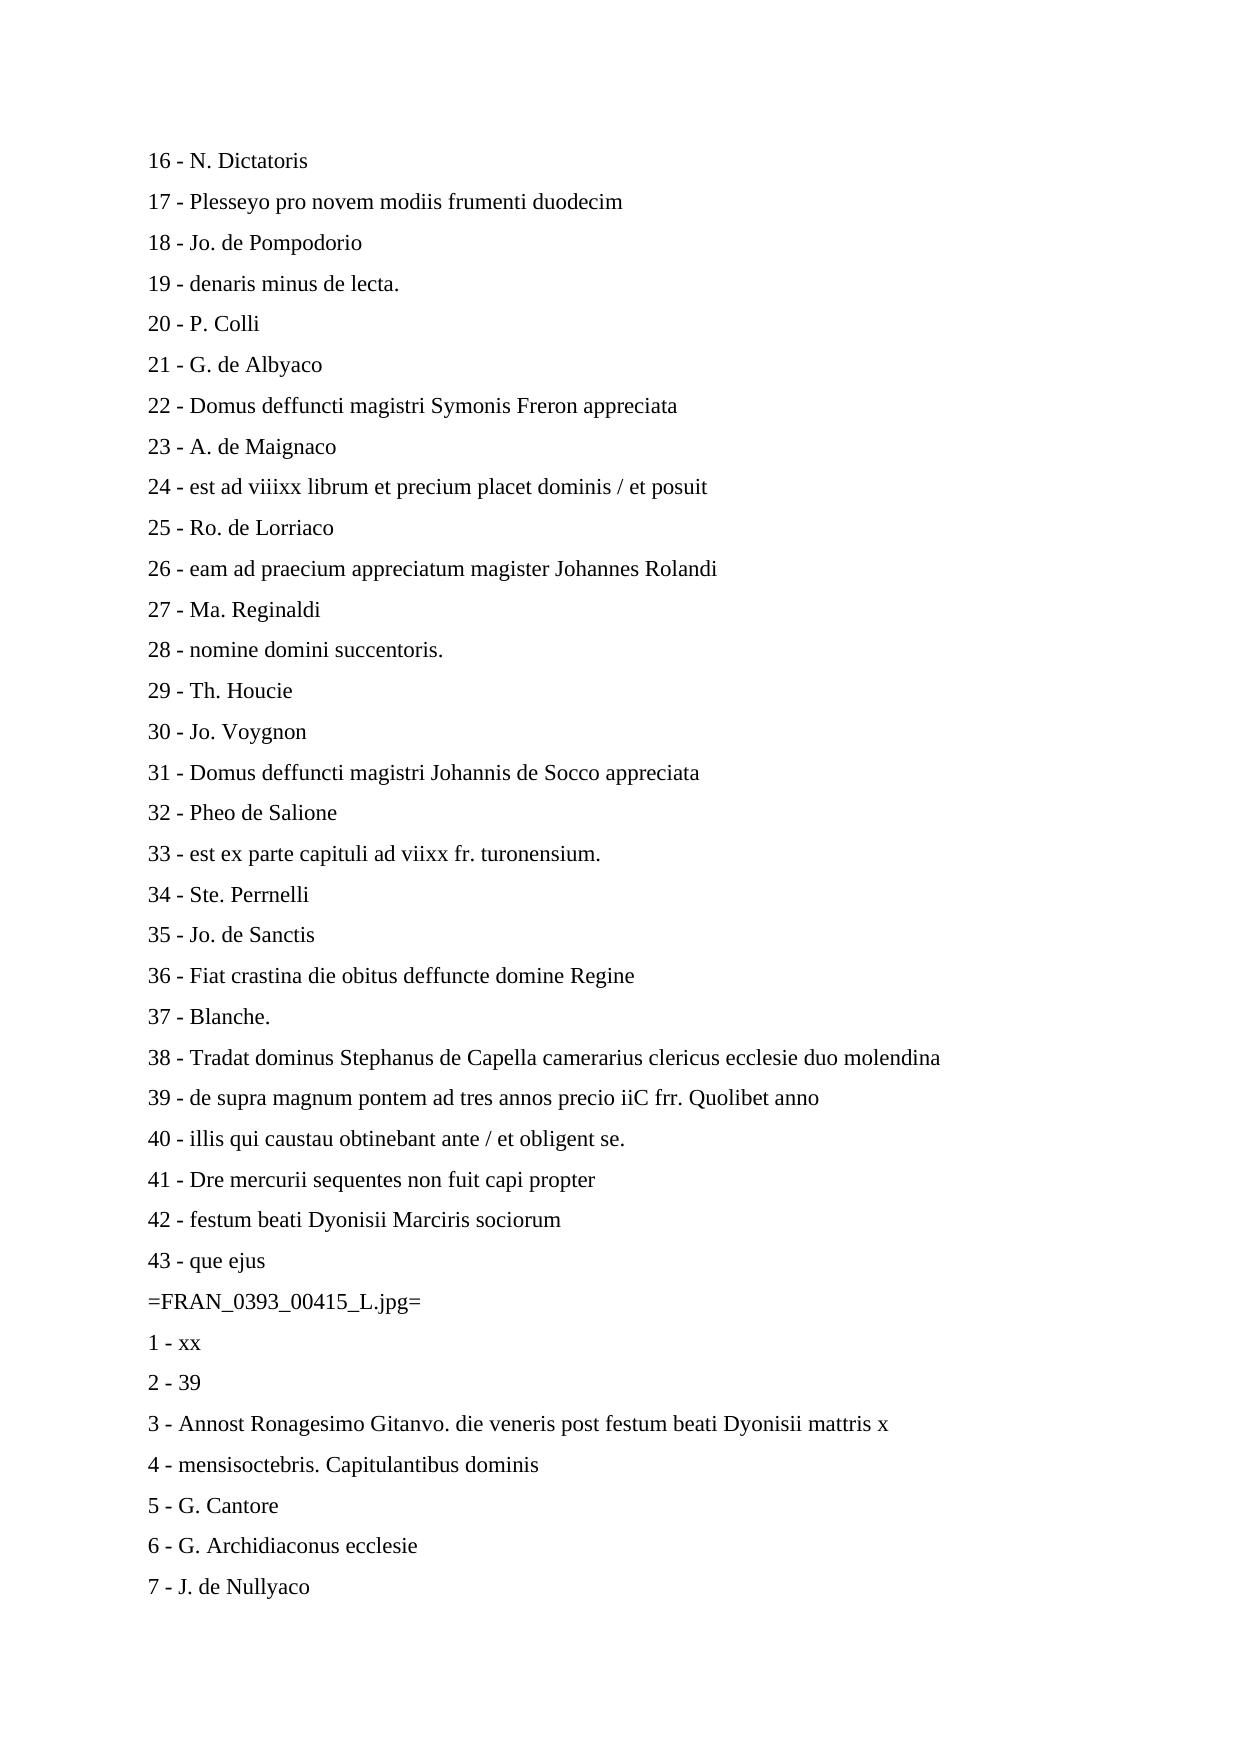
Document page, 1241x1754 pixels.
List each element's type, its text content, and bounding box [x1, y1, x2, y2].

text 2 - 39 [148, 1369, 1093, 1396]
text 22 - Domus deffuncti magistri Symonis Freron appreciata [148, 392, 1093, 418]
text 41 - Dre mercurii sequentes non fuit capi propter [148, 1166, 1093, 1192]
text 21 - G. de Albyaco [148, 351, 1093, 378]
text 27 - Ma. Reginaldi [148, 596, 1093, 622]
text 40 - illis qui caustau obtinebant ante / et obligent se. [148, 1125, 1093, 1151]
text 29 - Th. Houcie [148, 677, 1093, 703]
text 17 - Plesseyo pro novem modiis frumenti duodecim [148, 188, 1093, 215]
text 7 - J. de Nullyaco [148, 1573, 1093, 1599]
text 36 - Fiat crastina die obitus deffuncte domine Regine [148, 962, 1093, 988]
text 33 - est ex parte capituli ad viixx fr. turonensium. [148, 840, 1093, 866]
text 24 - est ad viiixx librum et precium placet dominis / et posuit [148, 473, 1093, 500]
text 42 - festum beati Dyonisii Marciris sociorum [148, 1207, 1093, 1233]
text 25 - Ro. de Lorriaco [148, 514, 1093, 541]
text 20 - P. Colli [148, 311, 1093, 337]
text 6 - G. Archidiaconus ecclesie [148, 1532, 1093, 1559]
text 16 - N. Dictatoris [148, 148, 1093, 174]
text 26 - eam ad praecium appreciatum magister Johannes Rolandi [148, 555, 1093, 581]
text 35 - Jo. de Sanctis [148, 921, 1093, 948]
text 39 - de supra magnum pontem ad tres annos precio iiC frr. Quolibet anno [148, 1084, 1093, 1111]
text 4 - mensisoctebris. Capitulantibus dominis [148, 1451, 1093, 1477]
text 23 - A. de Maignaco [148, 433, 1093, 459]
text 43 - que ejus [148, 1247, 1093, 1274]
text 34 - Ste. Perrnelli [148, 881, 1093, 907]
text 32 - Pheo de Salione [148, 799, 1093, 826]
text 31 - Domus deffuncti magistri Johannis de Socco appreciata [148, 758, 1093, 785]
text 3 - Annost Ronagesimo Gitanvo. die veneris post festum beati Dyonisii mattris x [148, 1410, 1093, 1437]
text 18 - Jo. de Pompodorio [148, 229, 1093, 255]
text 38 - Tradat dominus Stephanus de Capella camerarius clericus ecclesie duo molendina [148, 1044, 1093, 1070]
text 37 - Blanche. [148, 1003, 1093, 1029]
text 19 - denaris minus de lecta. [148, 270, 1093, 296]
text 1 - xx [148, 1329, 1093, 1355]
text 28 - nomine domini succentoris. [148, 636, 1093, 663]
text =FRAN_0393_00415_L.jpg= [148, 1288, 1093, 1314]
text 30 - Jo. Voygnon [148, 718, 1093, 744]
text 5 - G. Cantore [148, 1492, 1093, 1518]
